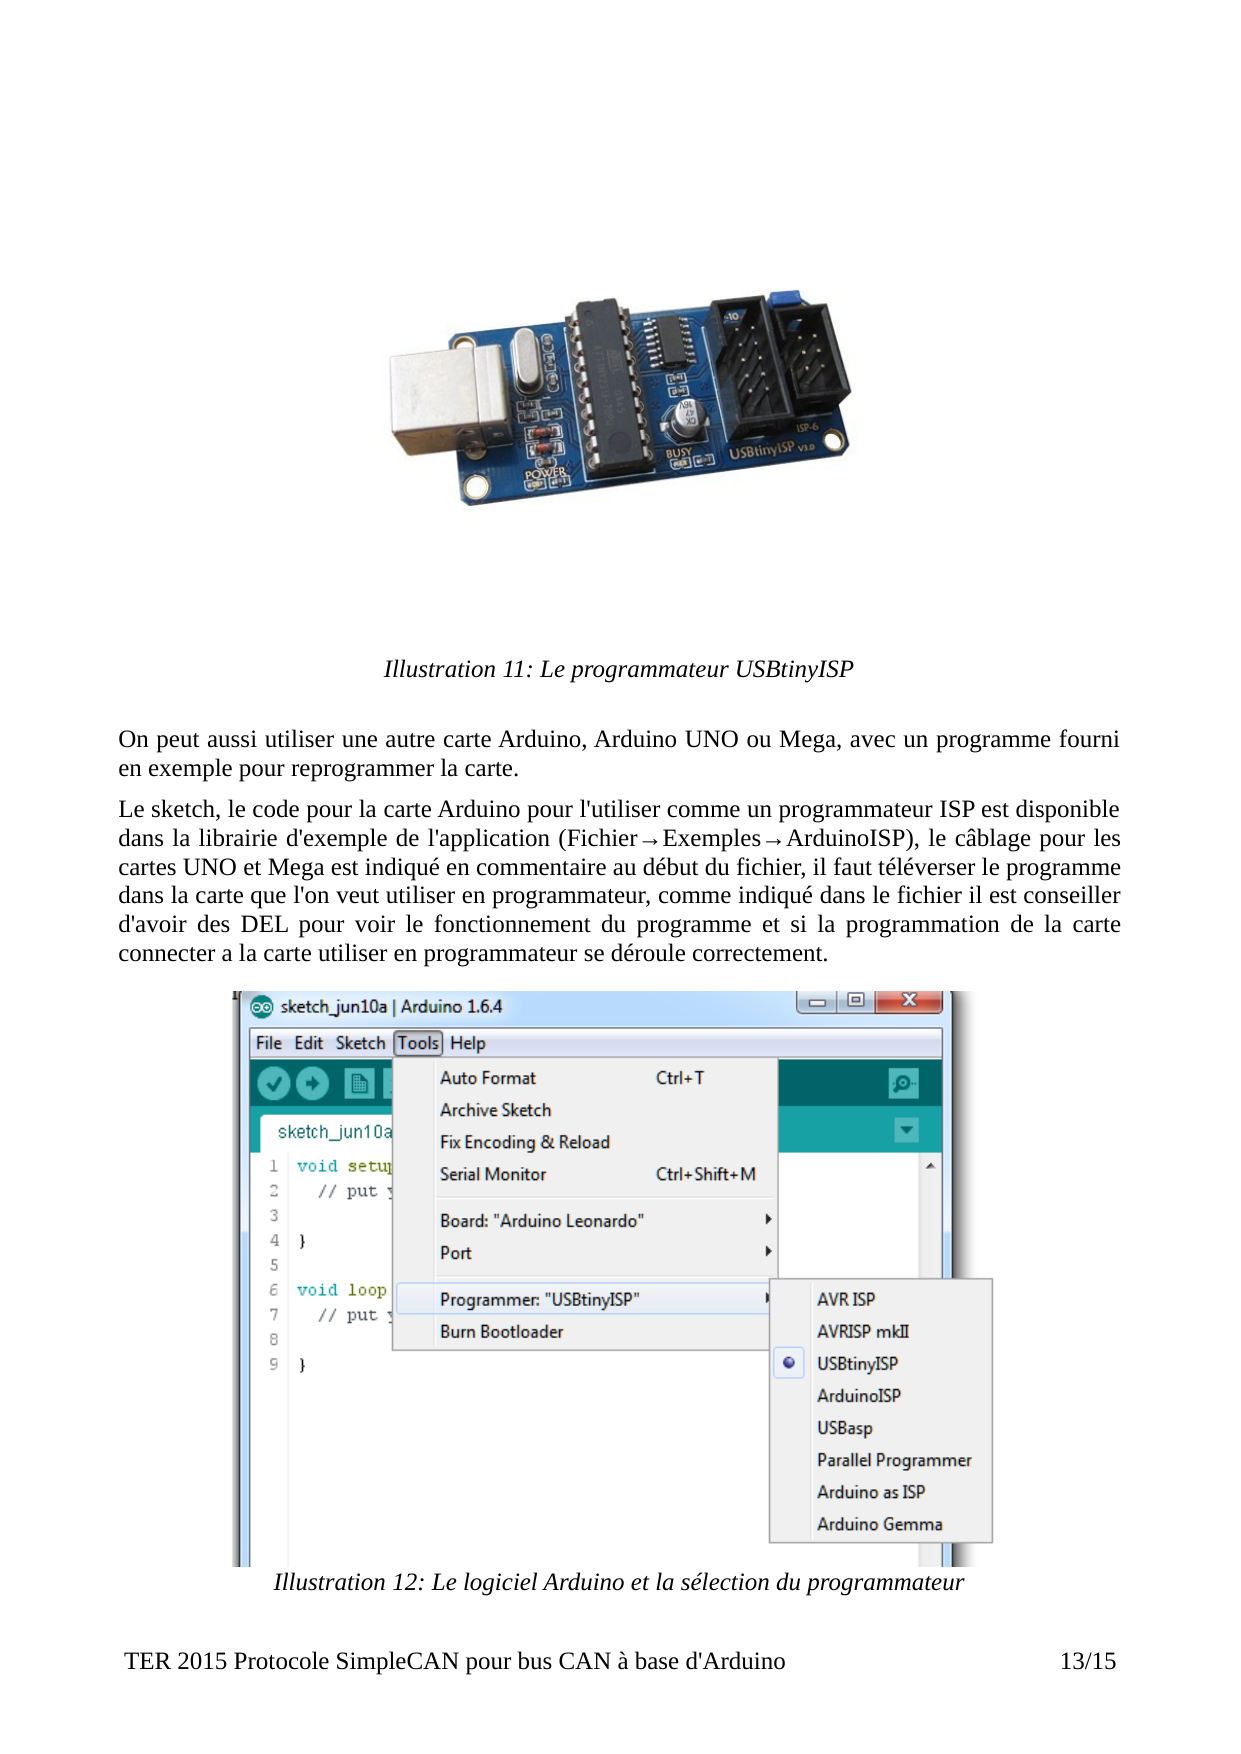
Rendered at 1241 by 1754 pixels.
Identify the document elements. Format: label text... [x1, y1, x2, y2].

text On peut aussi utiliser une autre carte Arduino, Arduino UNO ou Mega, avec un programme fourni en exemple pour reprogrammer la carte. [118, 724, 1122, 782]
picture [364, 142, 877, 655]
text [216, 979, 1024, 992]
picture [232, 991, 1008, 1567]
text Illustration 11: Le programmateur USBtinyISP [364, 655, 876, 683]
text Illustration 12: Le logiciel Arduino et la sélection du programmateur [216, 1567, 1024, 1596]
text Le sketch, le code pour la carte Arduino pour l'utiliser comme un programmateur ISP est disponible dans la librairie d'exemple de l'application (Fichier→Exemples→ArduinoISP), le câblage pour les cartes UNO et Mega est indiqué en commentaire au début du fichier, il faut téléverser le programme dans la carte que l'on veut utiliser en programmateur, comme indiqué dans le fichier il est conseiller d'avoir des DEL pour voir le fonctionnement du programme et si la programmation de la carte connecter a la carte utiliser en programmateur se déroule correctement. [118, 794, 1122, 967]
